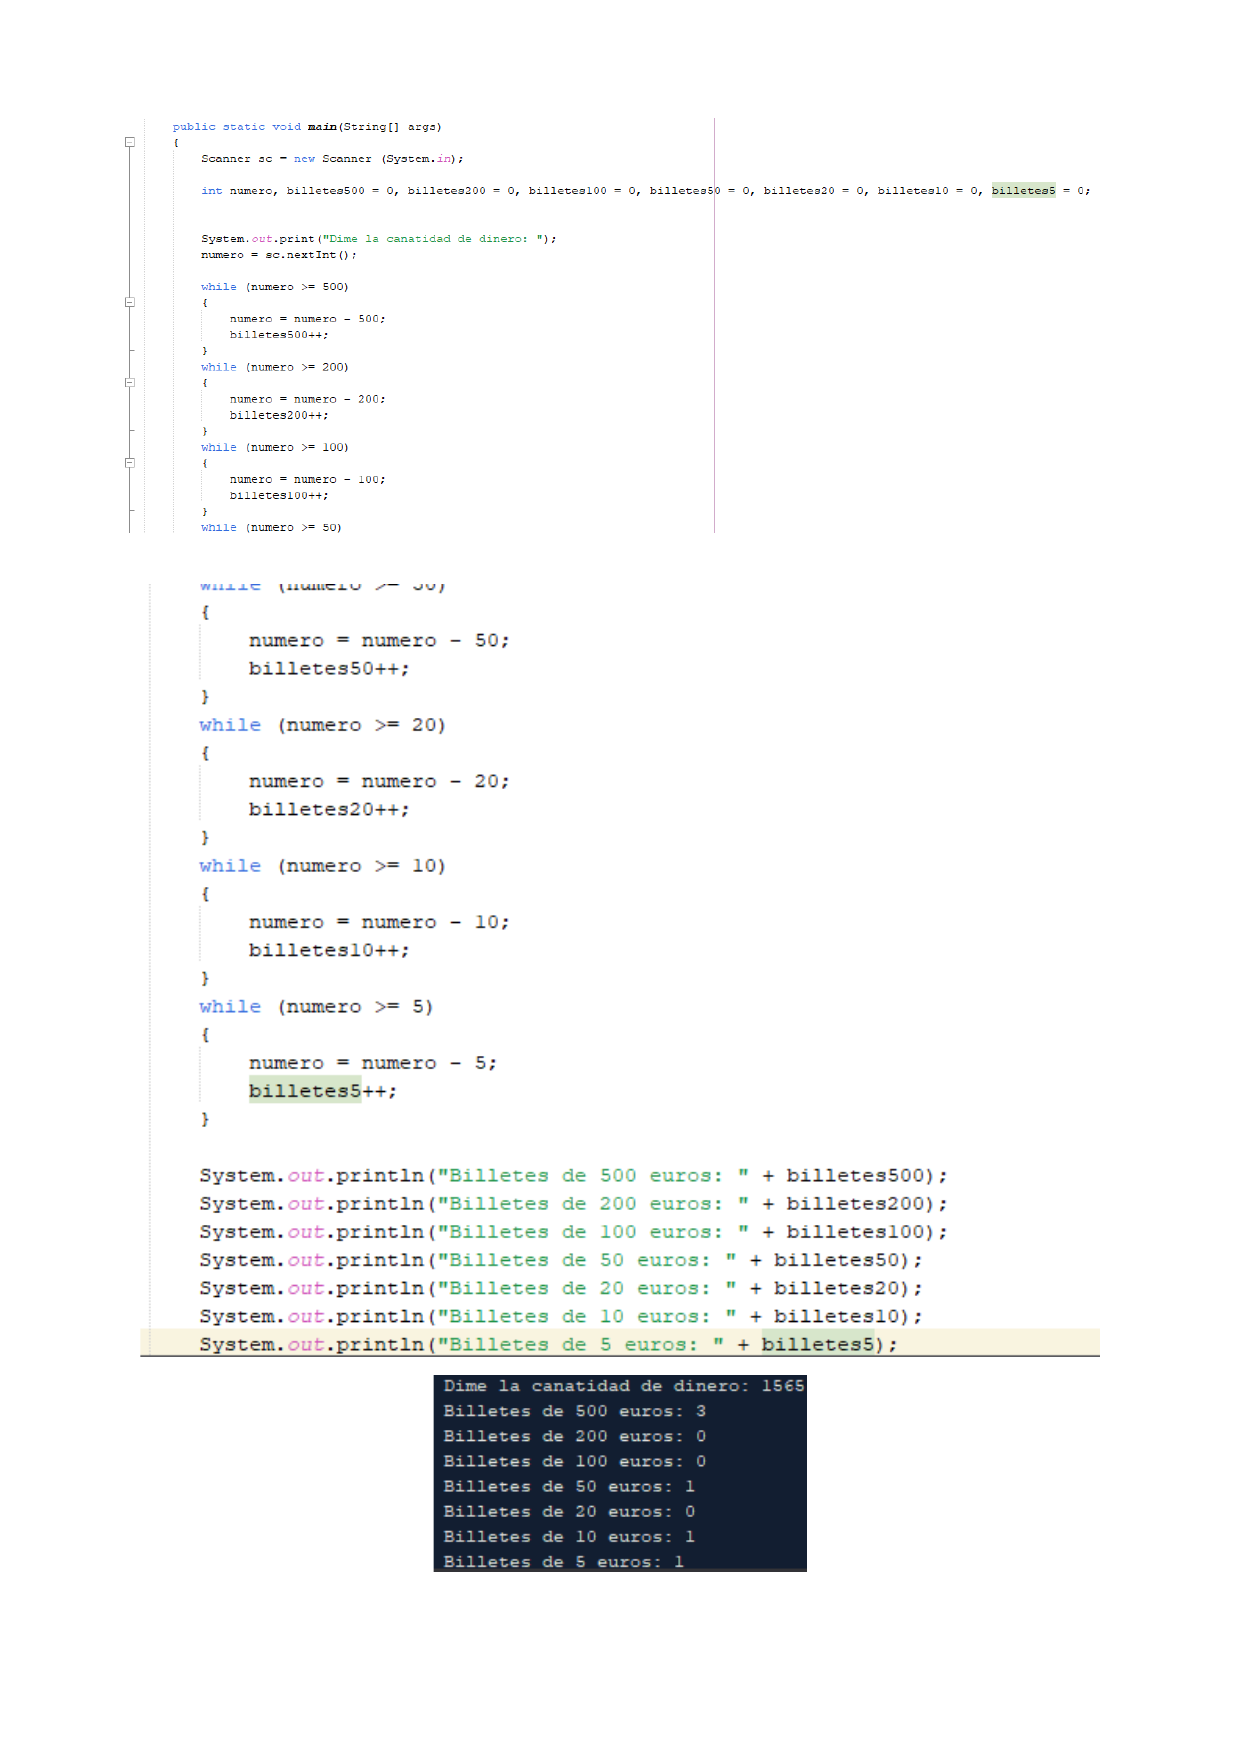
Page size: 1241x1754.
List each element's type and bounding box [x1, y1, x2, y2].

picture [433, 1375, 807, 1572]
picture [118, 118, 1123, 533]
picture [140, 584, 1100, 1357]
